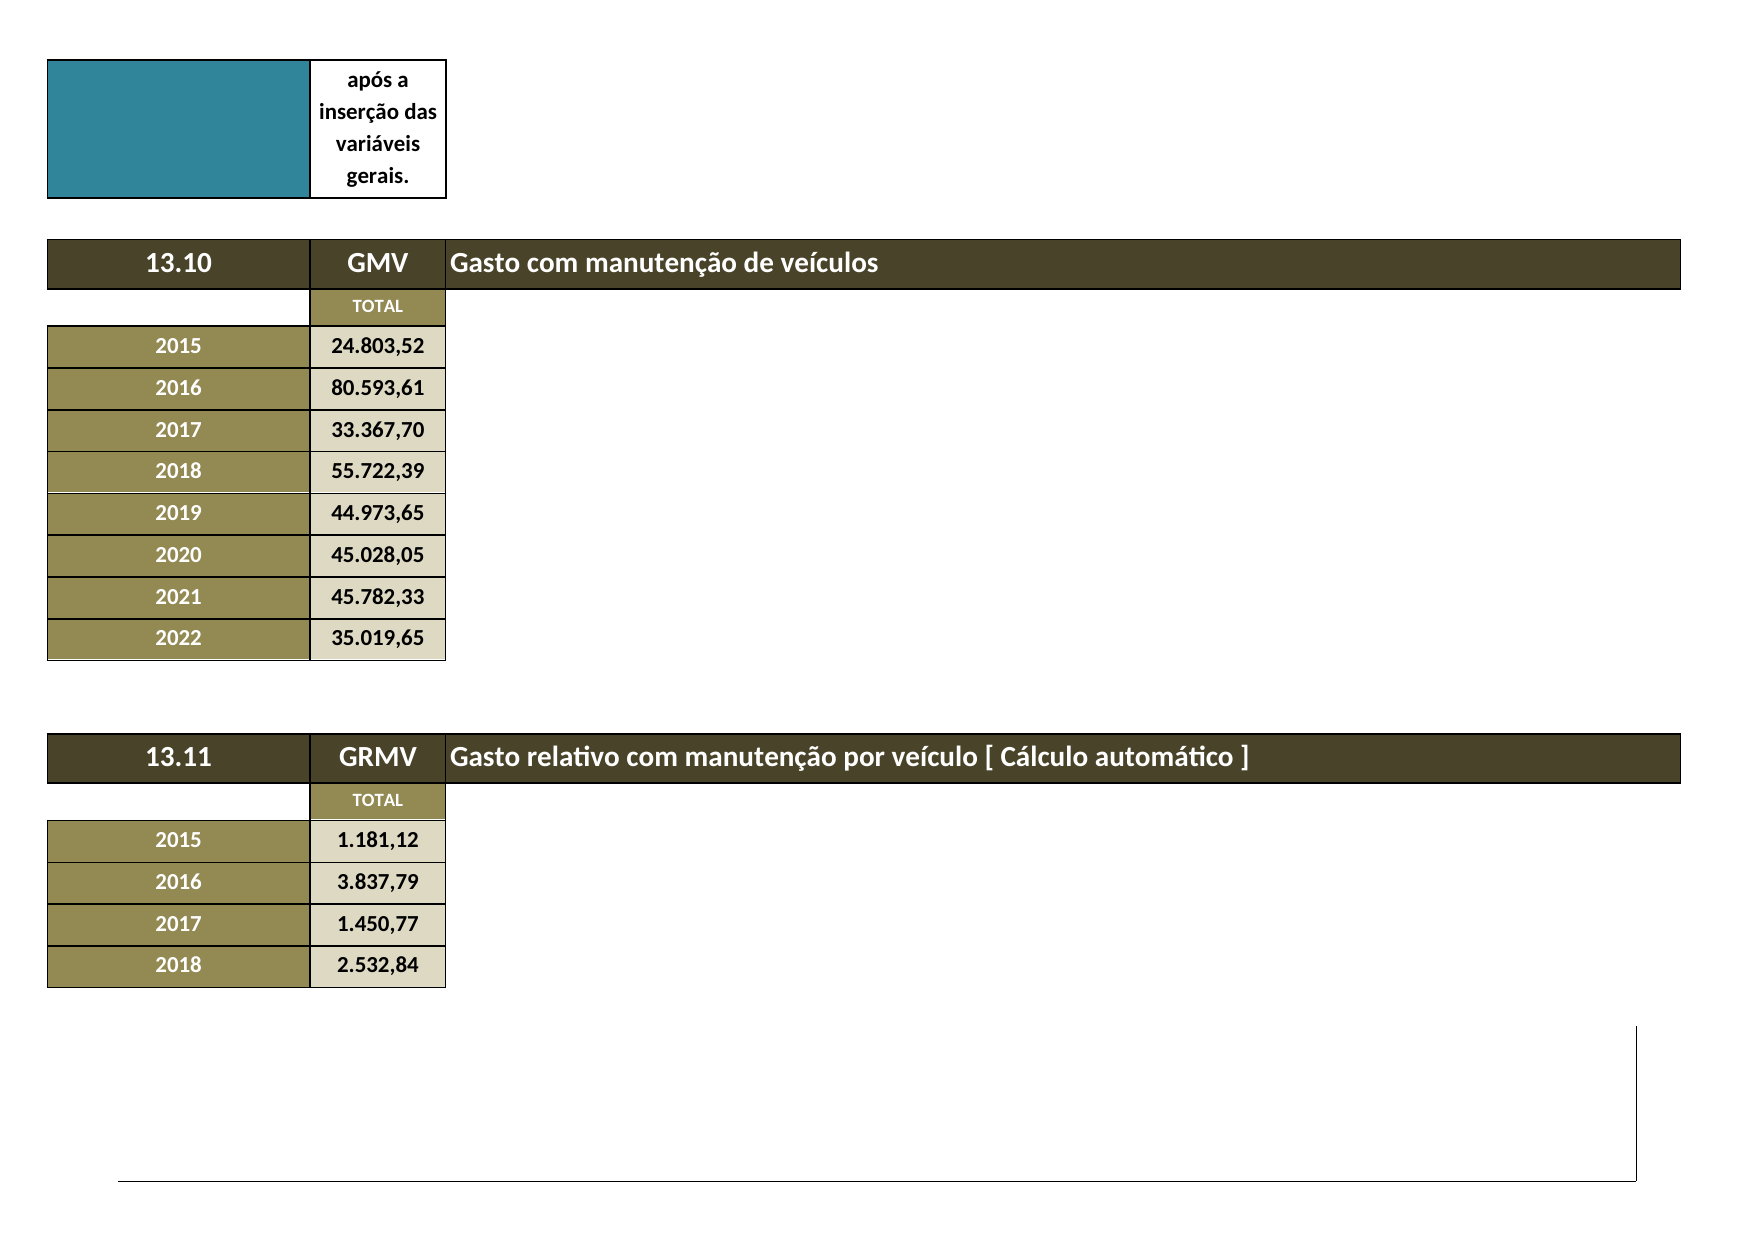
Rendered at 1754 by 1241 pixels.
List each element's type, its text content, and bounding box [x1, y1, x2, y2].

table_cell [1539, 534, 1681, 576]
table_cell 55.722,39 [311, 452, 445, 492]
table_cell 1.181,12 [311, 821, 445, 861]
table_cell [1158, 290, 1253, 325]
table_cell [310, 697, 446, 733]
table_cell [682, 409, 777, 451]
table_cell [1063, 409, 1158, 451]
table_cell [1254, 861, 1349, 903]
table_cell [1158, 697, 1253, 733]
table_cell [872, 493, 967, 534]
table_cell [1063, 534, 1158, 576]
table_cell [1158, 945, 1253, 987]
table_cell [1063, 945, 1158, 987]
table_cell [1349, 290, 1444, 325]
table_cell [777, 660, 872, 697]
table_cell 2018 [48, 947, 309, 987]
table_cell [1158, 451, 1253, 492]
table_cell [1444, 945, 1539, 987]
table_cell [1063, 697, 1158, 733]
table_cell [1254, 59, 1349, 197]
table_cell [1444, 409, 1539, 451]
table_cell [682, 290, 777, 325]
table_cell [682, 903, 777, 945]
table_cell [1444, 325, 1539, 367]
table_cell [586, 784, 682, 819]
table_cell [586, 59, 682, 197]
table_cell [872, 784, 967, 819]
table_cell [586, 945, 682, 987]
table_cell [1158, 409, 1253, 451]
table_cell [872, 618, 967, 659]
table_cell [1063, 59, 1158, 197]
table_cell após a inserção das variáveis gerais. [311, 61, 445, 197]
table_cell [1349, 618, 1444, 659]
table_cell [1254, 290, 1349, 325]
table_cell [1063, 576, 1158, 618]
table_header 13.10 [48, 240, 309, 288]
table_cell [1349, 367, 1444, 409]
table_cell TOTAL [311, 290, 445, 325]
table_cell [1254, 784, 1349, 819]
table_cell [872, 903, 967, 945]
table_cell [968, 903, 1063, 945]
table_cell [1254, 409, 1349, 451]
table_cell [586, 697, 682, 733]
table_cell [446, 660, 586, 697]
table_cell [1444, 534, 1539, 576]
table_cell [1539, 451, 1681, 492]
table_cell [586, 618, 682, 659]
table_cell [1349, 409, 1444, 451]
table_cell [777, 367, 872, 409]
table_cell [1349, 451, 1444, 492]
table_cell [1158, 534, 1253, 576]
table_cell [1539, 618, 1681, 659]
table_cell [1158, 325, 1253, 367]
table_cell [586, 290, 682, 325]
table_cell 1.450,77 [311, 905, 445, 945]
table_cell 2019 [48, 494, 309, 534]
table_cell [777, 945, 872, 987]
table_cell [682, 451, 777, 492]
table_cell [1444, 493, 1539, 534]
table_cell [1539, 325, 1681, 367]
table_cell Gasto relativo com manutenção por veículo [ Cálculo automático ] [446, 735, 1680, 782]
table_cell [1539, 697, 1681, 733]
table_cell [1444, 697, 1539, 733]
table_cell [1158, 59, 1253, 197]
table_cell [446, 325, 586, 367]
table_cell [1444, 861, 1539, 903]
table_cell [682, 820, 777, 861]
table_cell [586, 903, 682, 945]
table_cell [1063, 618, 1158, 659]
table_cell [310, 661, 446, 697]
table_cell [1349, 534, 1444, 576]
table_cell [968, 618, 1063, 659]
table_cell [777, 618, 872, 659]
table_cell [1254, 903, 1349, 945]
table_cell [1349, 660, 1444, 697]
table_cell [1444, 618, 1539, 659]
table_cell [872, 697, 967, 733]
table_cell [777, 576, 872, 618]
table_cell [1444, 903, 1539, 945]
table_cell [1063, 290, 1158, 325]
table_cell [1349, 493, 1444, 534]
table_cell [968, 59, 1063, 197]
table_cell [1063, 325, 1158, 367]
table_cell [586, 367, 682, 409]
table_cell [1254, 660, 1349, 697]
table_cell [586, 820, 682, 861]
table_cell [1063, 367, 1158, 409]
table_cell [47, 290, 309, 325]
table_cell [446, 290, 586, 325]
table_cell [777, 59, 872, 197]
table_cell 45.028,05 [311, 536, 445, 576]
table_cell [777, 325, 872, 367]
table_cell [872, 945, 967, 987]
table_cell [1254, 945, 1349, 987]
table_cell [968, 945, 1063, 987]
table_cell [968, 820, 1063, 861]
table_cell [1444, 784, 1539, 819]
table_cell [446, 618, 586, 659]
table_cell [682, 534, 777, 576]
table_cell [872, 576, 967, 618]
table_cell [968, 697, 1063, 733]
table_cell [777, 409, 872, 451]
table_cell [1063, 861, 1158, 903]
table_cell [968, 576, 1063, 618]
table_cell 2016 [48, 863, 309, 903]
table_cell [1444, 576, 1539, 618]
table_cell [47, 697, 310, 733]
table_header Gasto com manutenção de veículos [446, 240, 1680, 288]
table_cell 2020 [48, 536, 309, 576]
table_cell [1158, 660, 1253, 697]
table_cell 45.782,33 [311, 578, 445, 618]
table_cell [47, 661, 310, 697]
table_cell [777, 903, 872, 945]
table_cell [1539, 576, 1681, 618]
table_cell [1349, 325, 1444, 367]
table_cell [1254, 367, 1349, 409]
table_cell GRMV [311, 735, 445, 782]
table_cell [1539, 861, 1681, 903]
table_cell [682, 493, 777, 534]
table_cell 33.367,70 [311, 411, 445, 451]
table_cell 2018 [48, 452, 309, 492]
table_cell [446, 367, 586, 409]
table_cell 2016 [48, 369, 309, 409]
table_cell [872, 861, 967, 903]
table_cell [872, 660, 967, 697]
table_cell [1349, 784, 1444, 819]
table_cell [586, 325, 682, 367]
table_cell [682, 861, 777, 903]
table_cell [1540, 59, 1681, 197]
table_cell [777, 820, 872, 861]
table_cell [1539, 660, 1681, 697]
table_cell [446, 784, 586, 819]
table_cell [446, 409, 586, 451]
table_cell [1349, 861, 1444, 903]
table_cell [872, 451, 967, 492]
table_cell 80.593,61 [311, 369, 445, 409]
table_cell [1444, 451, 1539, 492]
table_cell [446, 697, 586, 733]
table_cell 2015 [48, 821, 309, 861]
table_cell [682, 697, 777, 733]
table_cell [1158, 576, 1253, 618]
table_cell [1349, 697, 1444, 733]
table_cell [968, 784, 1063, 819]
table_cell [968, 660, 1063, 697]
table_cell [968, 451, 1063, 492]
table_cell [1349, 576, 1444, 618]
table_cell [682, 367, 777, 409]
table_cell 2015 [48, 327, 309, 367]
table_cell [1063, 493, 1158, 534]
table_cell [777, 861, 872, 903]
table_cell [1349, 903, 1444, 945]
table_cell [1349, 59, 1444, 197]
table_cell 2017 [48, 905, 309, 945]
table_cell [872, 325, 967, 367]
table_cell [1444, 820, 1539, 861]
table_cell [682, 945, 777, 987]
table_cell [47, 784, 309, 819]
table_cell [1539, 493, 1681, 534]
table_cell 35.019,65 [311, 620, 445, 659]
table_cell [1158, 784, 1253, 819]
table_cell [1539, 820, 1681, 861]
table_cell [968, 290, 1063, 325]
table_cell 2022 [48, 620, 309, 659]
table_cell 3.837,79 [311, 863, 445, 903]
table_cell [1444, 59, 1539, 197]
table_cell [777, 534, 872, 576]
table_cell [1349, 820, 1444, 861]
table_cell [586, 534, 682, 576]
table_cell 2017 [48, 411, 309, 451]
table_cell [777, 290, 872, 325]
table_cell [872, 534, 967, 576]
table_header GMV [311, 240, 445, 288]
table_cell [1063, 660, 1158, 697]
table_cell [1539, 290, 1681, 325]
table_cell 13.11 [48, 735, 309, 782]
table_cell TOTAL [311, 784, 445, 819]
table_cell [1254, 534, 1349, 576]
table_cell 24.803,52 [311, 327, 445, 367]
table_cell [968, 325, 1063, 367]
table_cell [586, 451, 682, 492]
table_cell [872, 59, 968, 197]
table_cell [1539, 409, 1681, 451]
table_cell [446, 493, 586, 534]
table_cell [1254, 451, 1349, 492]
table_cell [1444, 290, 1539, 325]
table_cell [1158, 367, 1253, 409]
table_cell [872, 367, 967, 409]
table_cell [968, 367, 1063, 409]
table_cell [1158, 903, 1253, 945]
table_cell [446, 451, 586, 492]
table_cell [682, 784, 777, 819]
table_cell [1063, 820, 1158, 861]
table_cell 44.973,65 [311, 494, 445, 534]
table_cell [872, 409, 967, 451]
table_cell [1158, 820, 1253, 861]
table_cell [777, 784, 872, 819]
table_cell [446, 945, 586, 987]
table_cell [1254, 697, 1349, 733]
table_cell [1539, 367, 1681, 409]
table_cell [586, 861, 682, 903]
table_cell [447, 59, 586, 197]
table_cell [586, 493, 682, 534]
table_cell [777, 493, 872, 534]
table_cell [682, 660, 777, 697]
table_cell [446, 903, 586, 945]
table_cell [446, 576, 586, 618]
table_cell [1158, 861, 1253, 903]
table_cell [48, 61, 309, 197]
table_cell [446, 861, 586, 903]
table_cell [1254, 618, 1349, 659]
table_cell [1254, 820, 1349, 861]
table_cell [968, 861, 1063, 903]
table_cell [1254, 576, 1349, 618]
table_cell [1539, 945, 1681, 987]
table_cell [1444, 660, 1539, 697]
table_cell [1539, 784, 1681, 819]
table_cell [968, 493, 1063, 534]
table_cell [777, 697, 872, 733]
table_cell [586, 409, 682, 451]
table_cell [586, 576, 682, 618]
table_cell [1063, 451, 1158, 492]
table_cell [872, 820, 967, 861]
table_cell [682, 618, 777, 659]
table_cell [777, 451, 872, 492]
table_cell [872, 290, 967, 325]
table_cell [1444, 367, 1539, 409]
table_cell [682, 325, 777, 367]
table_cell [1539, 903, 1681, 945]
table_cell [1349, 945, 1444, 987]
table_cell [446, 820, 586, 861]
table_cell [1254, 325, 1349, 367]
table_cell [1158, 493, 1253, 534]
table_cell [682, 576, 777, 618]
table_cell [1158, 618, 1253, 659]
table_cell [586, 660, 682, 697]
table_cell [1254, 493, 1349, 534]
table_cell [682, 59, 777, 197]
table_cell 2.532,84 [311, 947, 445, 987]
table_cell [1063, 903, 1158, 945]
table_cell [446, 534, 586, 576]
table_cell [968, 409, 1063, 451]
table_cell 2021 [48, 578, 309, 618]
table_cell [1063, 784, 1158, 819]
table_cell [968, 534, 1063, 576]
